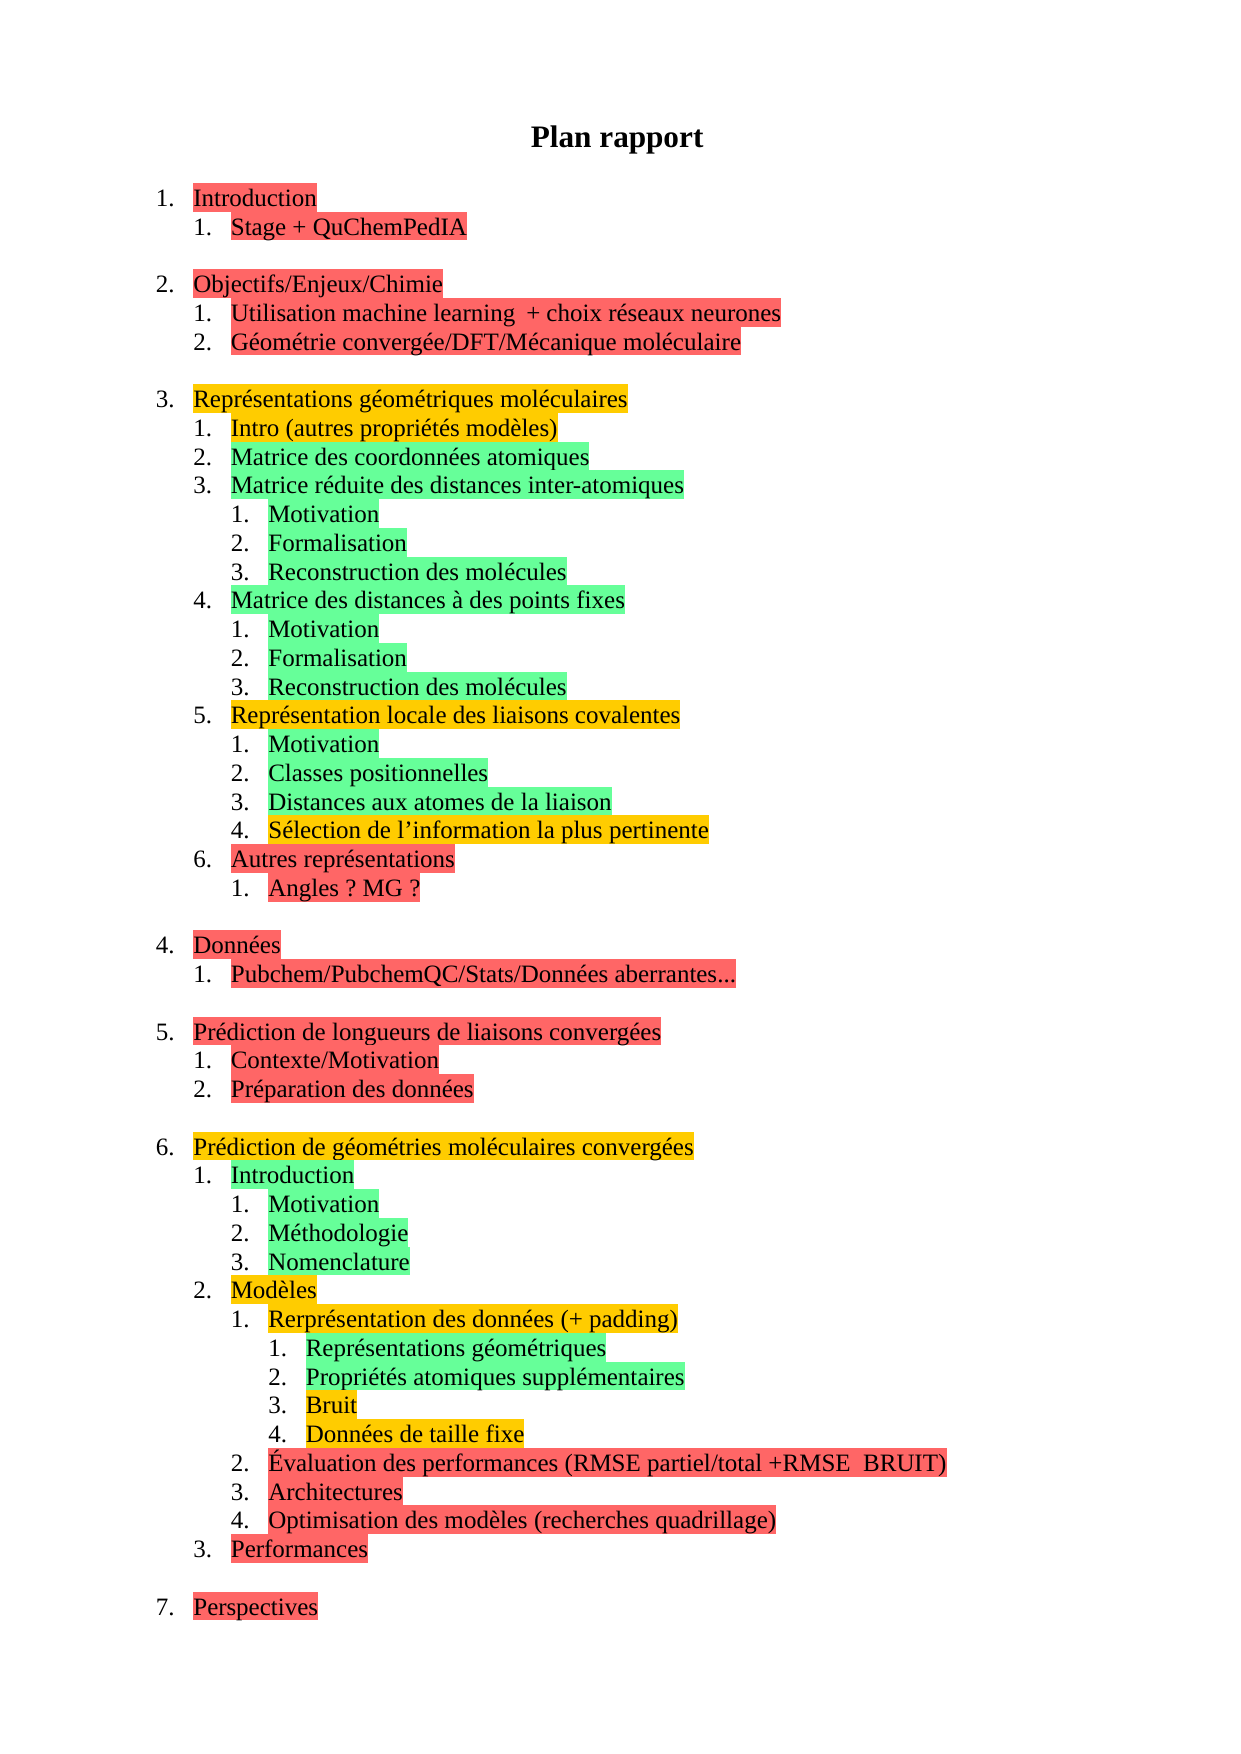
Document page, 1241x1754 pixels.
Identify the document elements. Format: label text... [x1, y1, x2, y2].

list Préparation des données [193, 1074, 1122, 1103]
list Reconstruction des molécules [231, 672, 1122, 700]
list Prédiction de géométries moléculaires convergées [156, 1132, 1122, 1160]
list Matrice des distances à des points fixes [193, 585, 1122, 614]
list Géométrie convergée/DFT/Mécanique moléculaire [193, 327, 1122, 355]
list Formalisation [231, 643, 1122, 672]
list Rerprésentation des données (+ padding) [231, 1304, 1122, 1333]
list Classes positionnelles [231, 758, 1122, 787]
list Stage + QuChemPedIA [193, 212, 1122, 240]
list Formalisation [231, 528, 1122, 557]
list Angles ? MG ? [231, 873, 1122, 902]
list Données de taille fixe [268, 1419, 1122, 1448]
list Représentation locale des liaisons covalentes [193, 700, 1122, 729]
list Motivation [231, 1189, 1122, 1218]
list Utilisation machine learning + choix réseaux neurones [193, 298, 1122, 327]
list Distances aux atomes de la liaison [231, 787, 1122, 815]
list Perspectives [156, 1592, 1122, 1620]
list Représentations géométriques moléculaires [156, 384, 1122, 413]
list Propriétés atomiques supplémentaires [268, 1362, 1122, 1390]
list Prédiction de longueurs de liaisons convergées [156, 1017, 1122, 1045]
list Représentations géométriques [268, 1333, 1122, 1362]
list Pubchem/PubchemQC/Stats/Données aberrantes... [193, 959, 1122, 988]
list Intro (autres propriétés modèles) [193, 413, 1122, 442]
text Plan rapport [118, 118, 1122, 154]
list Objectifs/Enjeux/Chimie [156, 269, 1122, 298]
list Reconstruction des molécules [231, 557, 1122, 585]
list Architectures [231, 1477, 1122, 1505]
list Matrice des coordonnées atomiques [193, 442, 1122, 470]
list Motivation [231, 614, 1122, 643]
list Modèles [193, 1275, 1122, 1304]
list Autres représentations [193, 844, 1122, 873]
list Sélection de l’information la plus pertinente [231, 815, 1122, 844]
list Contexte/Motivation [193, 1045, 1122, 1074]
list Bruit [268, 1390, 1122, 1419]
list Optimisation des modèles (recherches quadrillage) [231, 1505, 1122, 1534]
list Méthodologie [231, 1218, 1122, 1247]
list Motivation [231, 729, 1122, 758]
list Performances [193, 1534, 1122, 1563]
list Introduction [193, 1160, 1122, 1189]
list Évaluation des performances (RMSE partiel/total +RMSE BRUIT) [231, 1448, 1122, 1477]
list Introduction [156, 183, 1122, 212]
list Matrice réduite des distances inter-atomiques [193, 470, 1122, 499]
list Nomenclature [231, 1247, 1122, 1275]
list Données [156, 930, 1122, 959]
list Motivation [231, 499, 1122, 528]
